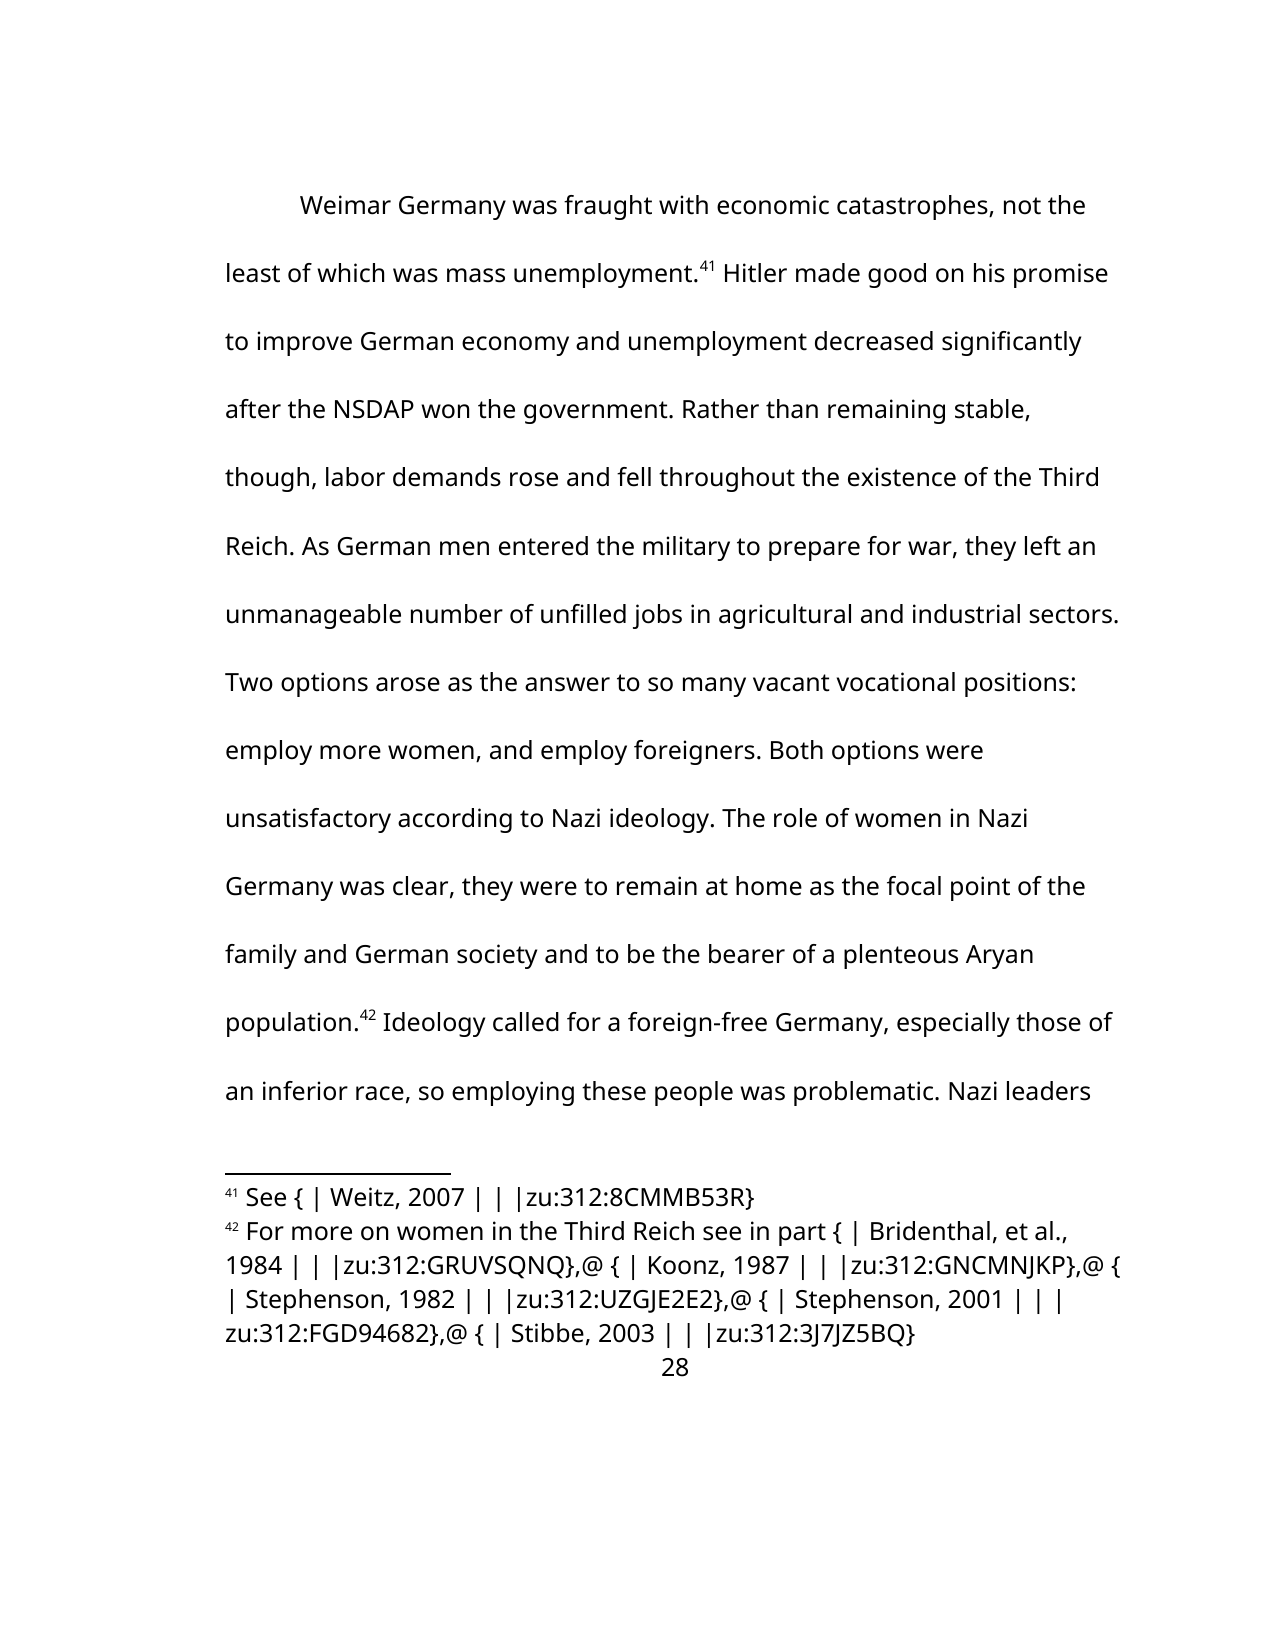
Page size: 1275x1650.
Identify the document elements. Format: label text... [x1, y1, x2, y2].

text For more on women in the Third Reich see in part { | Bridenthal, et al., 1984 | | |zu:312:GRUVSQNQ},@ { | Koonz, 1987 | | |zu:312:GNCMNJKP},@ { | Stephenson, 1982 | | |zu:312:UZGJE2E2},@ { | Stephenson, 2001 | | |zu:312:FGD94682},@ { | Stibbe, 2003 | | |zu:312:3J7JZ5BQ} [225, 1214, 1125, 1350]
text Weimar Germany was fraught with economic catastrophes, not the least of which was mass unemployment. Hitler made good on his promise to improve German economy and unemployment decreased significantly after the NSDAP won the government. Rather than remaining stable, though, labor demands rose and fell throughout the existence of the Third Reich. As German men entered the military to prepare for war, they left an unmanageable number of unfilled jobs in agricultural and industrial sectors. Two options arose as the answer to so many vacant vocational positions: employ more women, and employ foreigners. Both options were unsatisfactory according to Nazi ideology. The role of women in Nazi Germany was clear, they were to remain at home as the focal point of the family and German society and to be the bearer of a plenteous Aryan population. Ideology called for a foreign-free Germany, especially those of an inferior race, so employing these people was problematic. Nazi leaders [225, 187, 1125, 1107]
text See { | Weitz, 2007 | | |zu:312:8CMMB53R} [225, 1180, 1125, 1214]
